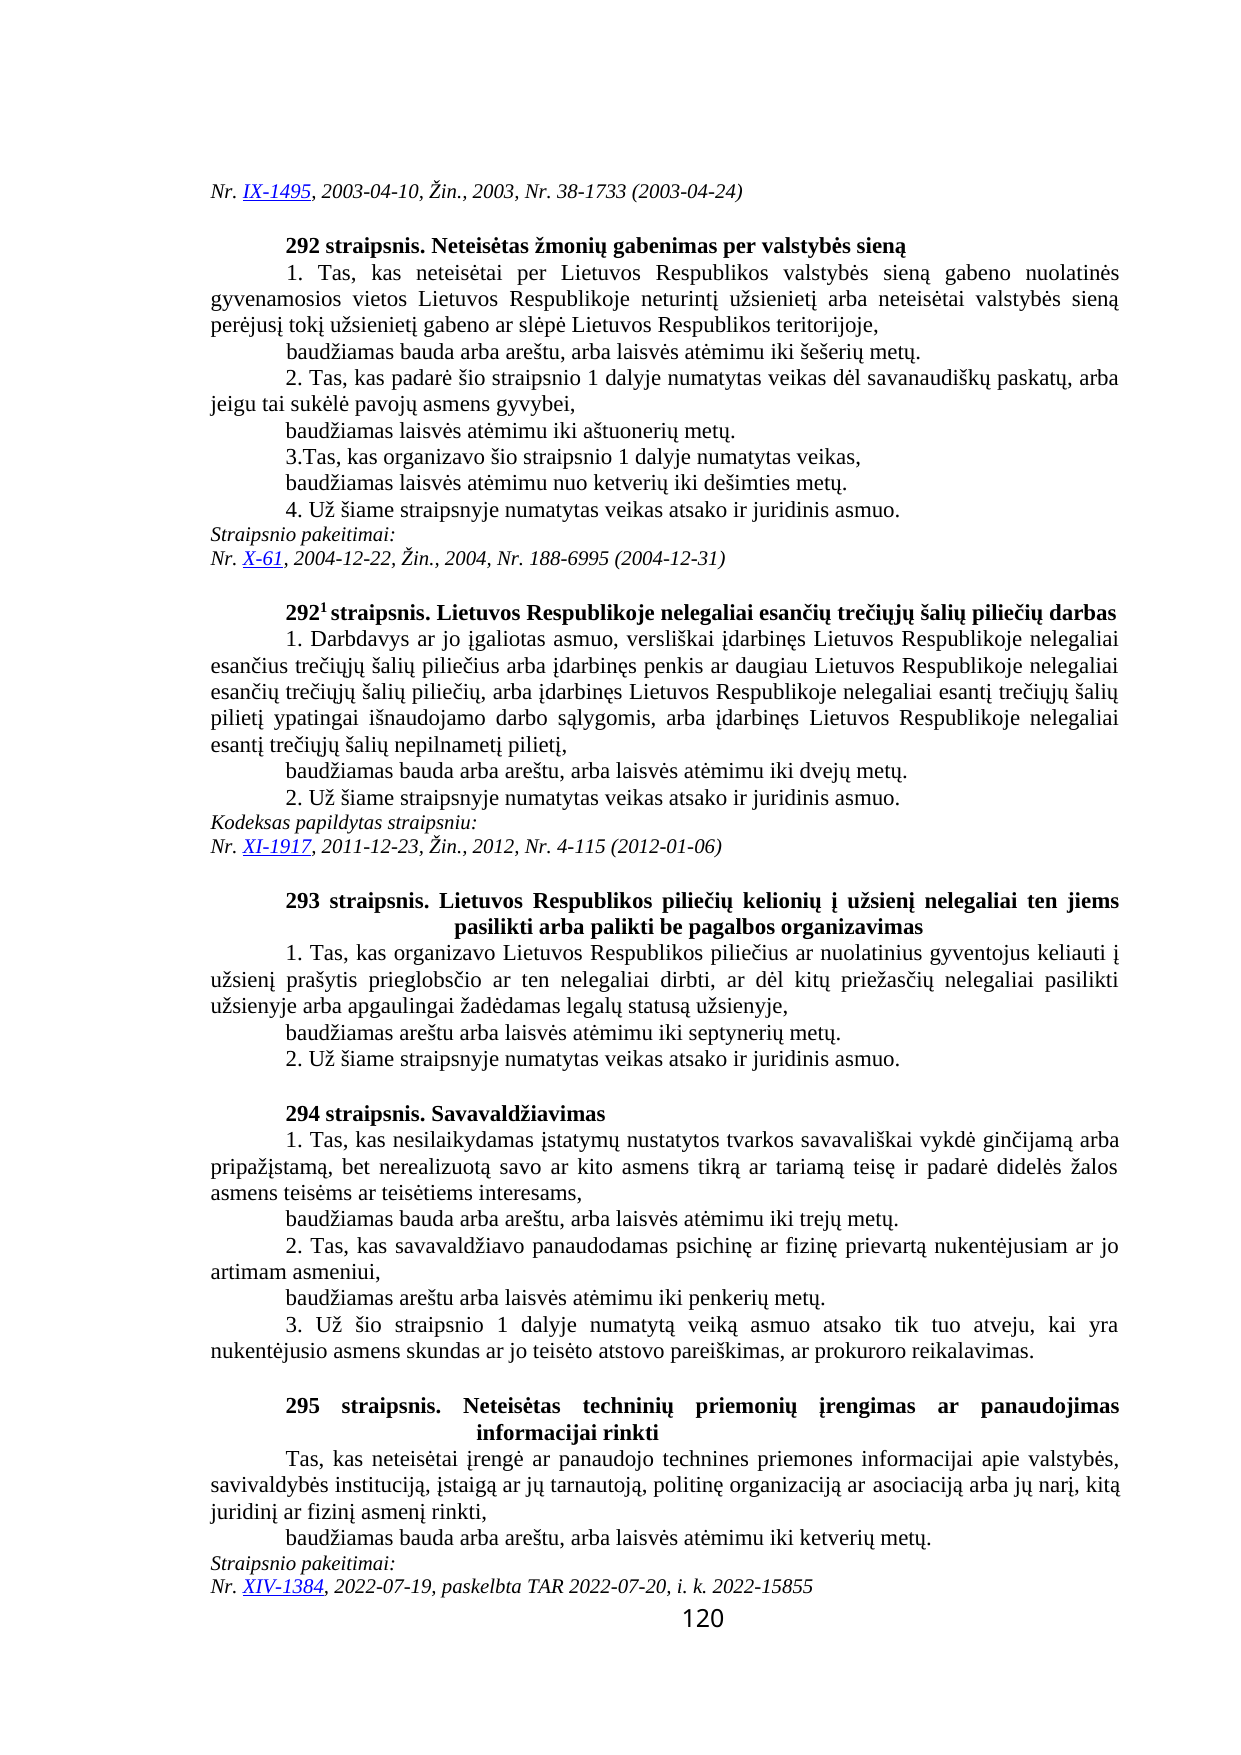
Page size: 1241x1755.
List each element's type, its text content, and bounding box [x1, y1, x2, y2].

text Tas, kas neteisėtai įrengė ar panaudojo technines priemones informacijai apie valstybės, savivaldybės instituciją, įstaigą ar jų tarnautoją, politinę organizaciją ar asociaciją arba jų narį, kitą juridinį ar fizinį asmenį rinkti, [210, 1445, 1120, 1524]
text Kodeksas papildytas straipsniu: [210, 810, 1120, 834]
text baudžiamas bauda arba areštu, arba laisvės atėmimu iki šešerių metų. [210, 338, 1120, 364]
text 2. Už šiame straipsnyje numatytas veikas atsako ir juridinis asmuo. [210, 783, 1120, 810]
text baudžiamas bauda arba areštu, arba laisvės atėmimu iki trejų metų. [210, 1205, 1120, 1232]
text 2. Už šiame straipsnyje numatytas veikas atsako ir juridinis asmuo. [210, 1045, 1120, 1071]
text baudžiamas laisvės atėmimu iki aštuonerių metų. [210, 417, 1120, 443]
text 293 straipsnis. Lietuvos Respublikos piliečių kelionių į užsienį nelegaliai ten jiems pasilikti arba palikti be pagalbos organizavimas [285, 887, 1120, 939]
text Nr. X-61, 2004-12-22, Žin., 2004, Nr. 188-6995 (2004-12-31) [210, 546, 1120, 570]
text baudžiamas areštu arba laisvės atėmimu iki septynerių metų. [210, 1018, 1120, 1045]
text 3. Už šio straipsnio 1 dalyje numatytą veiką asmuo atsako tik tuo atveju, kai yra nukentėjusio asmens skundas ar jo teisėto atstovo pareiškimas, ar prokuroro reikalavimas. [210, 1311, 1120, 1363]
text Nr. IX-1495, 2003-04-10, Žin., 2003, Nr. 38-1733 (2003-04-24) [210, 179, 1120, 203]
text Straipsnio pakeitimai: [210, 1550, 1120, 1574]
text baudžiamas laisvės atėmimu nuo ketverių iki dešimties metų. [210, 469, 1120, 496]
text 4. Už šiame straipsnyje numatytas veikas atsako ir juridinis asmuo. [210, 496, 1120, 522]
text 2. Tas, kas savavaldžiavo panaudodamas psichinę ar fizinę prievartą nukentėjusiam ar jo artimam asmeniui, [210, 1232, 1120, 1284]
text baudžiamas areštu arba laisvės atėmimu iki penkerių metų. [210, 1284, 1120, 1311]
text baudžiamas bauda arba areštu, arba laisvės atėmimu iki dvejų metų. [210, 757, 1120, 783]
text 295 straipsnis. Neteisėtas techninių priemonių įrengimas ar panaudojimas informacijai rinkti [285, 1392, 1120, 1445]
text Straipsnio pakeitimai: [210, 522, 1120, 546]
text Nr. XI-1917, 2011-12-23, Žin., 2012, Nr. 4-115 (2012-01-06) [210, 834, 1120, 858]
text 1. Darbdavys ar jo įgaliotas asmuo, versliškai įdarbinęs Lietuvos Respublikoje nelegaliai esančius trečiųjų šalių piliečius arba įdarbinęs penkis ar daugiau Lietuvos Respublikoje nelegaliai esančių trečiųjų šalių piliečių, arba įdarbinęs Lietuvos Respublikoje nelegaliai esantį trečiųjų šalių pilietį ypatingai išnaudojamo darbo sąlygomis, arba įdarbinęs Lietuvos Respublikoje nelegaliai esantį trečiųjų šalių nepilnametį pilietį, [210, 625, 1120, 757]
text Nr. XIV-1384, 2022-07-19, paskelbta TAR 2022-07-20, i. k. 2022-15855 [210, 1574, 1120, 1598]
text 3.Tas, kas organizavo šio straipsnio 1 dalyje numatytas veikas, [210, 443, 1120, 469]
text 2921 straipsnis. Lietuvos Respublikoje nelegaliai esančių trečiųjų šalių piliečių darbas [285, 599, 1120, 625]
text baudžiamas bauda arba areštu, arba laisvės atėmimu iki ketverių metų. [210, 1524, 1120, 1550]
text 1. Tas, kas nesilaikydamas įstatymų nustatytos tvarkos savavališkai vykdė ginčijamą arba pripažįstamą, bet nerealizuotą savo ar kito asmens tikrą ar tariamą teisę ir padarė didelės žalos asmens teisėms ar teisėtiems interesams, [210, 1126, 1120, 1205]
text 1. Tas, kas organizavo Lietuvos Respublikos piliečius ar nuolatinius gyventojus keliauti į užsienį prašytis prieglobsčio ar ten nelegaliai dirbti, ar dėl kitų priežasčių nelegaliai pasilikti užsienyje arba apgaulingai žadėdamas legalų statusą užsienyje, [210, 939, 1120, 1018]
text 1. Tas, kas neteisėtai per Lietuvos Respublikos valstybės sieną gabeno nuolatinės gyvenamosios vietos Lietuvos Respublikoje neturintį užsienietį arba neteisėtai valstybės sieną perėjusį tokį užsienietį gabeno ar slėpė Lietuvos Respublikos teritorijoje, [210, 259, 1120, 338]
text 2. Tas, kas padarė šio straipsnio 1 dalyje numatytas veikas dėl savanaudiškų paskatų, arba jeigu tai sukėlė pavojų asmens gyvybei, [210, 364, 1120, 417]
text 292 straipsnis. Neteisėtas žmonių gabenimas per valstybės sieną [210, 232, 1120, 259]
text 294 straipsnis. Savavaldžiavimas [210, 1100, 1120, 1126]
